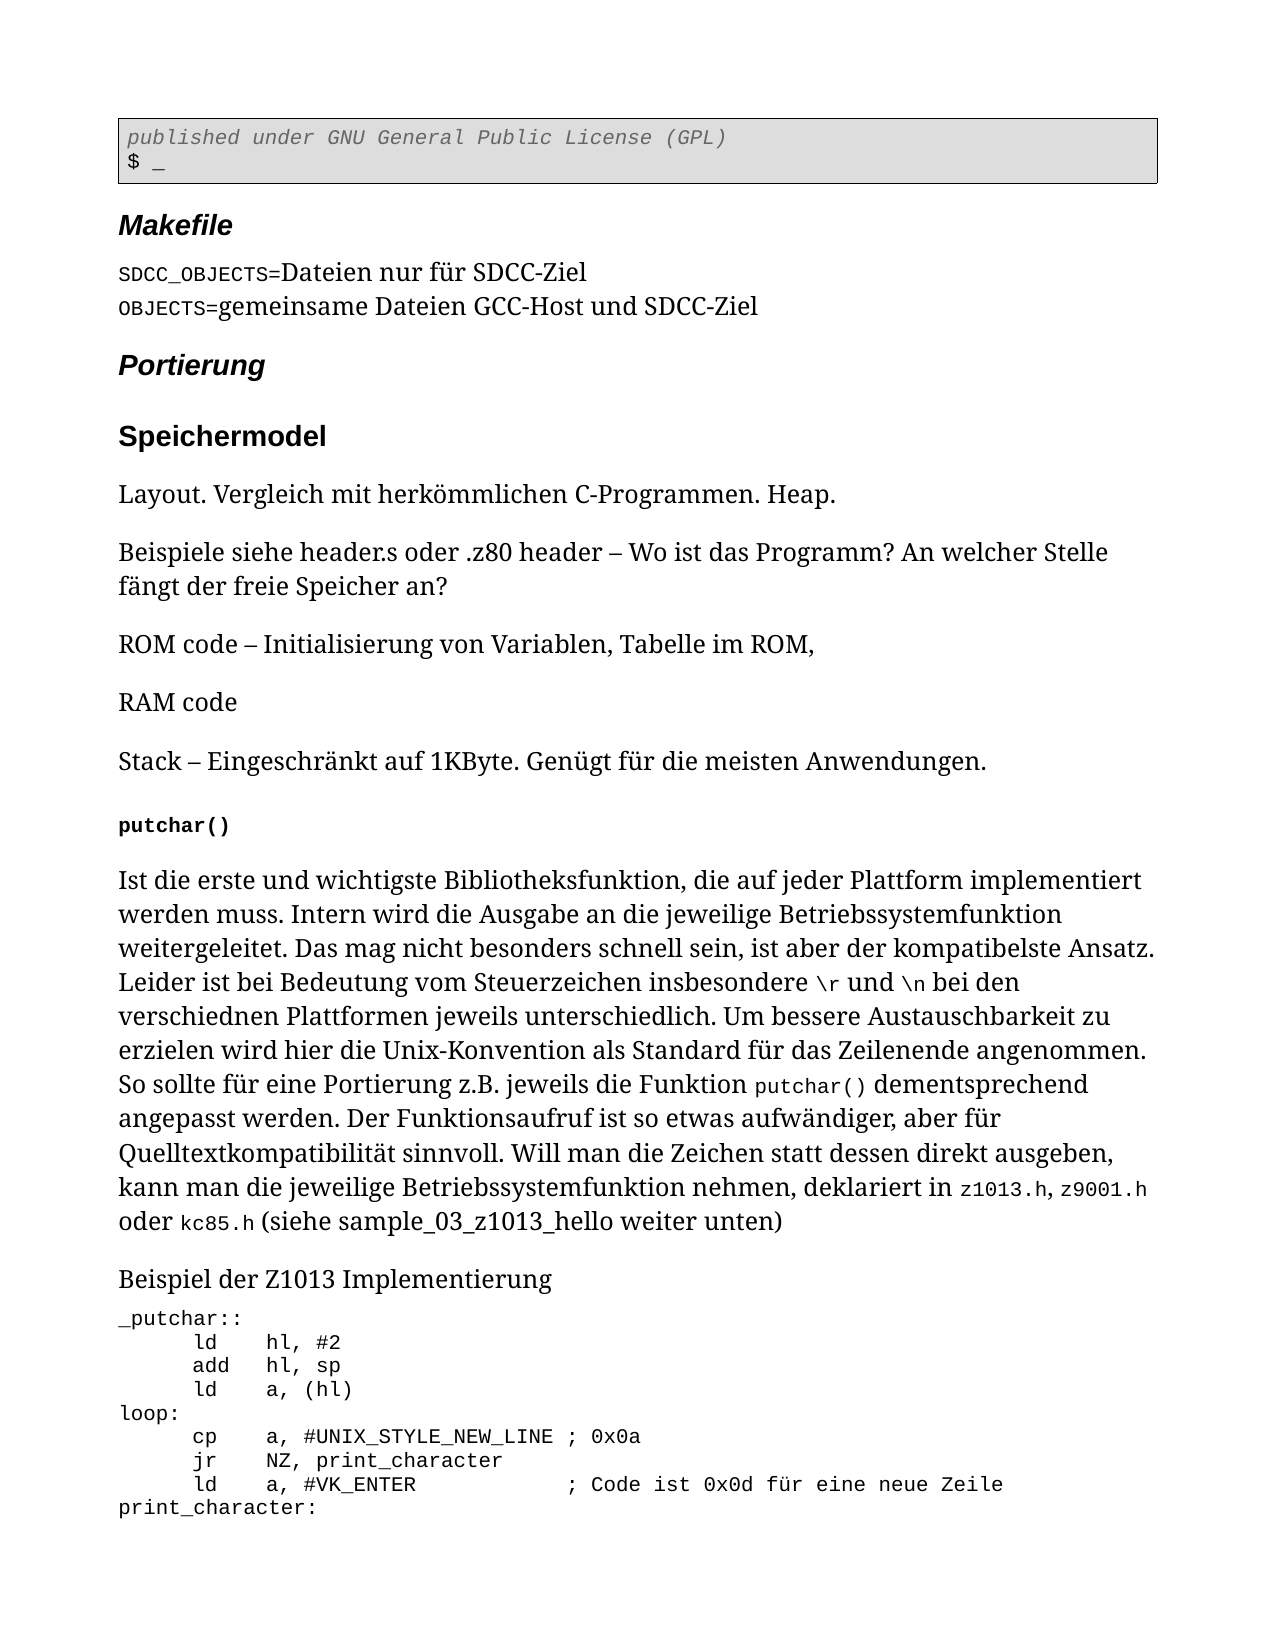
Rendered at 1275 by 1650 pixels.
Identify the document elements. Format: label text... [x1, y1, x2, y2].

subtitle Portierung [118, 347, 1157, 381]
text ld a, #VK_ENTER ; Code ist 0x0d für eine neue Zeile [118, 1473, 1157, 1497]
subtitle Speichermodel [118, 418, 1157, 452]
subtitle putchar() [118, 815, 1157, 838]
text published under GNU General Public License (GPL) [119, 119, 1157, 142]
text Beispiel der Z1013 Implementierung [118, 1262, 1157, 1296]
text $ _ [119, 142, 1157, 183]
text RAM code [118, 685, 1157, 719]
text jr NZ, print_character [118, 1450, 1157, 1473]
text print_character: [118, 1497, 1157, 1521]
text ld hl, #2 [118, 1332, 1157, 1355]
text _putchar:: [118, 1308, 1157, 1332]
text loop: [118, 1403, 1157, 1426]
text ROM code – Initialisierung von Variablen, Tabelle im ROM, [118, 627, 1157, 661]
text Stack – Eingeschränkt auf 1KByte. Genügt für die meisten Anwendungen. [118, 743, 1157, 777]
text add hl, sp [118, 1355, 1157, 1379]
text ld a, (hl) [118, 1379, 1157, 1403]
text Layout. Vergleich mit herkömmlichen C-Programmen. Heap. [118, 476, 1157, 510]
text Beispiele siehe header.s oder .z80 header – Wo ist das Programm? An welcher Stelle fängt der freie Speicher an? [118, 534, 1157, 603]
text SDCC_OBJECTS=Dateien nur für SDCC-Ziel [118, 254, 1157, 288]
text cp a, #UNIX_STYLE_NEW_LINE ; 0x0a [118, 1426, 1157, 1450]
text OBJECTS=gemeinsame Dateien GCC-Host und SDCC-Ziel [118, 288, 1157, 322]
text Ist die erste und wichtigste Bibliotheksfunktion, die auf jeder Plattform implementiert werden muss. Intern wird die Ausgabe an die jeweilige Betriebssystemfunktion weitergeleitet. Das mag nicht besonders schnell sein, ist aber der kompatibelste Ansatz. Leider ist bei Bedeutung vom Steuerzeichen insbesondere \r und \n bei den verschiednen Plattformen jeweils unterschiedlich. Um bessere Austauschbarkeit zu erzielen wird hier die Unix-Konvention als Standard für das Zeilenende angenommen. So sollte für eine Portierung z.B. jeweils die Funktion putchar() dementsprechend angepasst werden. Der Funktionsaufruf ist so etwas aufwändiger, aber für Quelltextkompatibilität sinnvoll. Will man die Zeichen statt dessen direkt ausgeben, kann man die jeweilige Betriebssystemfunktion nehmen, deklariert in z1013.h, z9001.h oder kc85.h (siehe sample_03_z1013_hello weiter unten) [118, 863, 1157, 1237]
subtitle Makefile [118, 208, 1157, 242]
